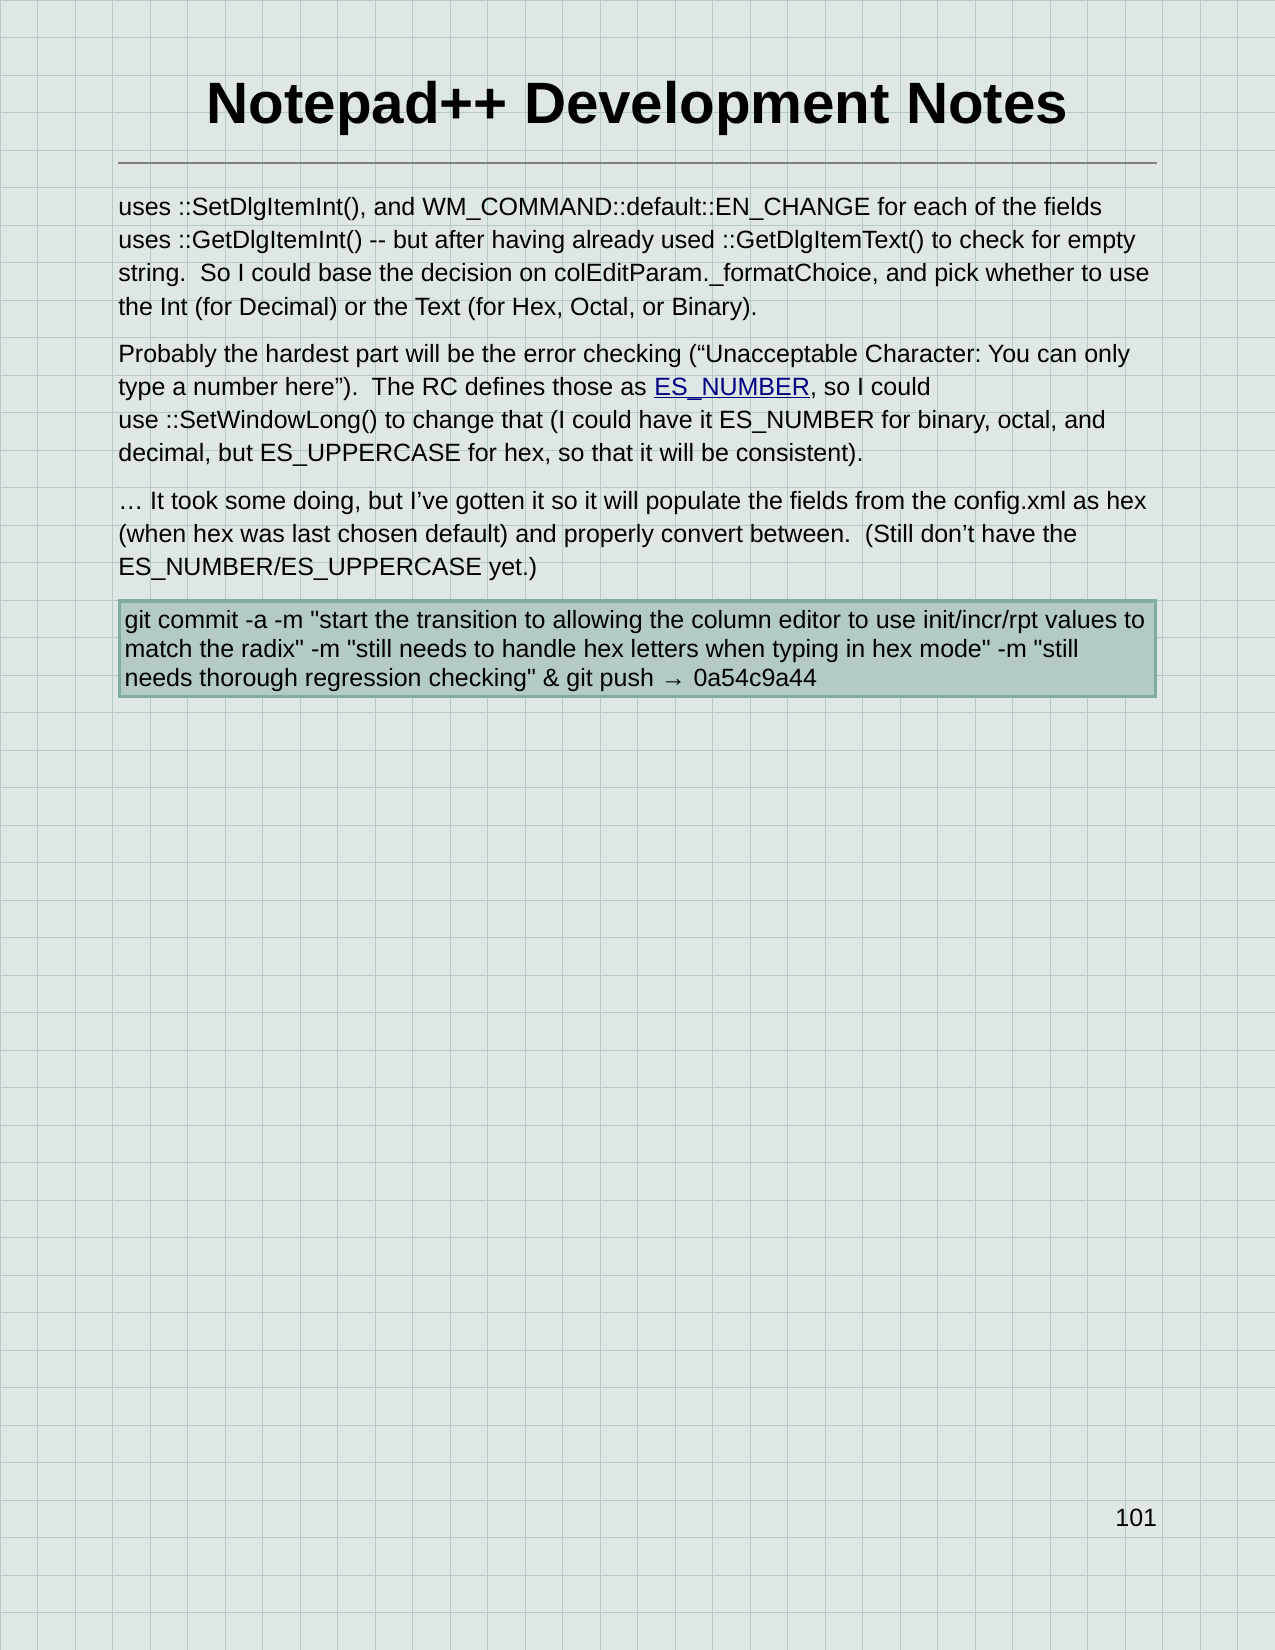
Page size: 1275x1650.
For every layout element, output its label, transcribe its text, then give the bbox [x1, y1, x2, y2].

text … It took some doing, but I’ve gotten it so it will populate the fields from the config.xml as hex (when hex was last chosen default) and properly convert between. (Still don’t have the ES_NUMBER/ES_UPPERCASE yet.) [118, 486, 1157, 581]
text git commit -a -m "start the transition to allowing the column editor to use init/incr/rpt values to match the radix" -m "still needs to handle hex letters when typing in hex mode" -m "still needs thorough regression checking" & git push → 0a54c9a44 [121, 603, 1154, 695]
text uses ::SetDlgItemInt(), and WM_COMMAND::default::EN_CHANGE for each of the fields uses ::GetDlgItemInt() -- but after having already used ::GetDlgItemText() to check for empty string. So I could base the decision on colEditParam._formatChoice, and pick whether to use the Int (for Decimal) or the Text (for Hex, Octal, or Binary). [118, 192, 1157, 320]
text Probably the hardest part will be the error checking (“Unacceptable Character: You can only type a number here”). The RC defines those as ES_NUMBER, so I could use ::SetWindowLong() to change that (I could have it ES_NUMBER for binary, octal, and decimal, but ES_UPPERCASE for hex, so that it will be consistent). [118, 339, 1157, 467]
